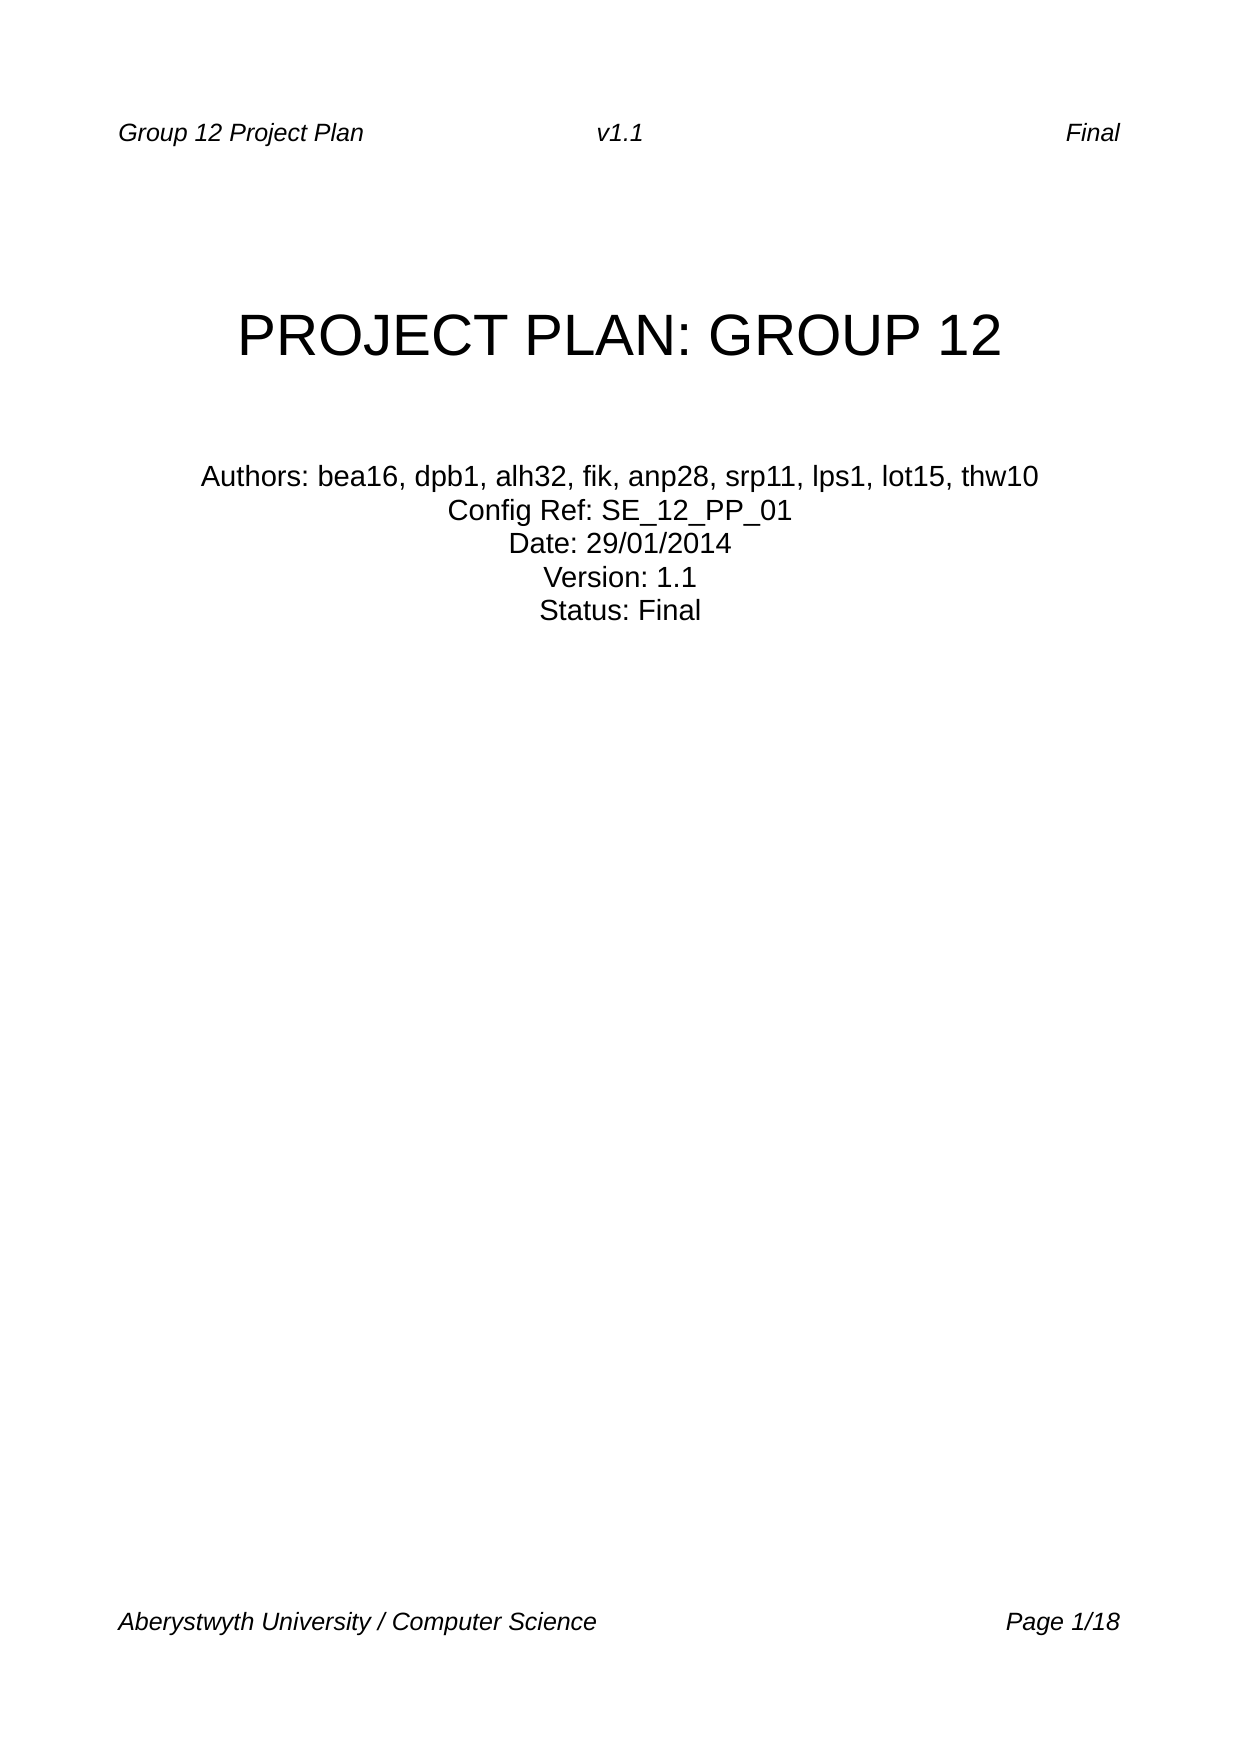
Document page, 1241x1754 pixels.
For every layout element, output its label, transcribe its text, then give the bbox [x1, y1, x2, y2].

text Date: 29/01/2014 [118, 526, 1122, 560]
text Authors: bea16, dpb1, alh32, fik, anp28, srp11, lps1, lot15, thw10 [118, 459, 1122, 493]
text Version: 1.1 [118, 560, 1122, 593]
text Status: Final [118, 593, 1122, 627]
text PROJECT PLAN: GROUP 12 [118, 301, 1122, 368]
text Config Ref: SE_12_PP_01 [118, 493, 1122, 526]
